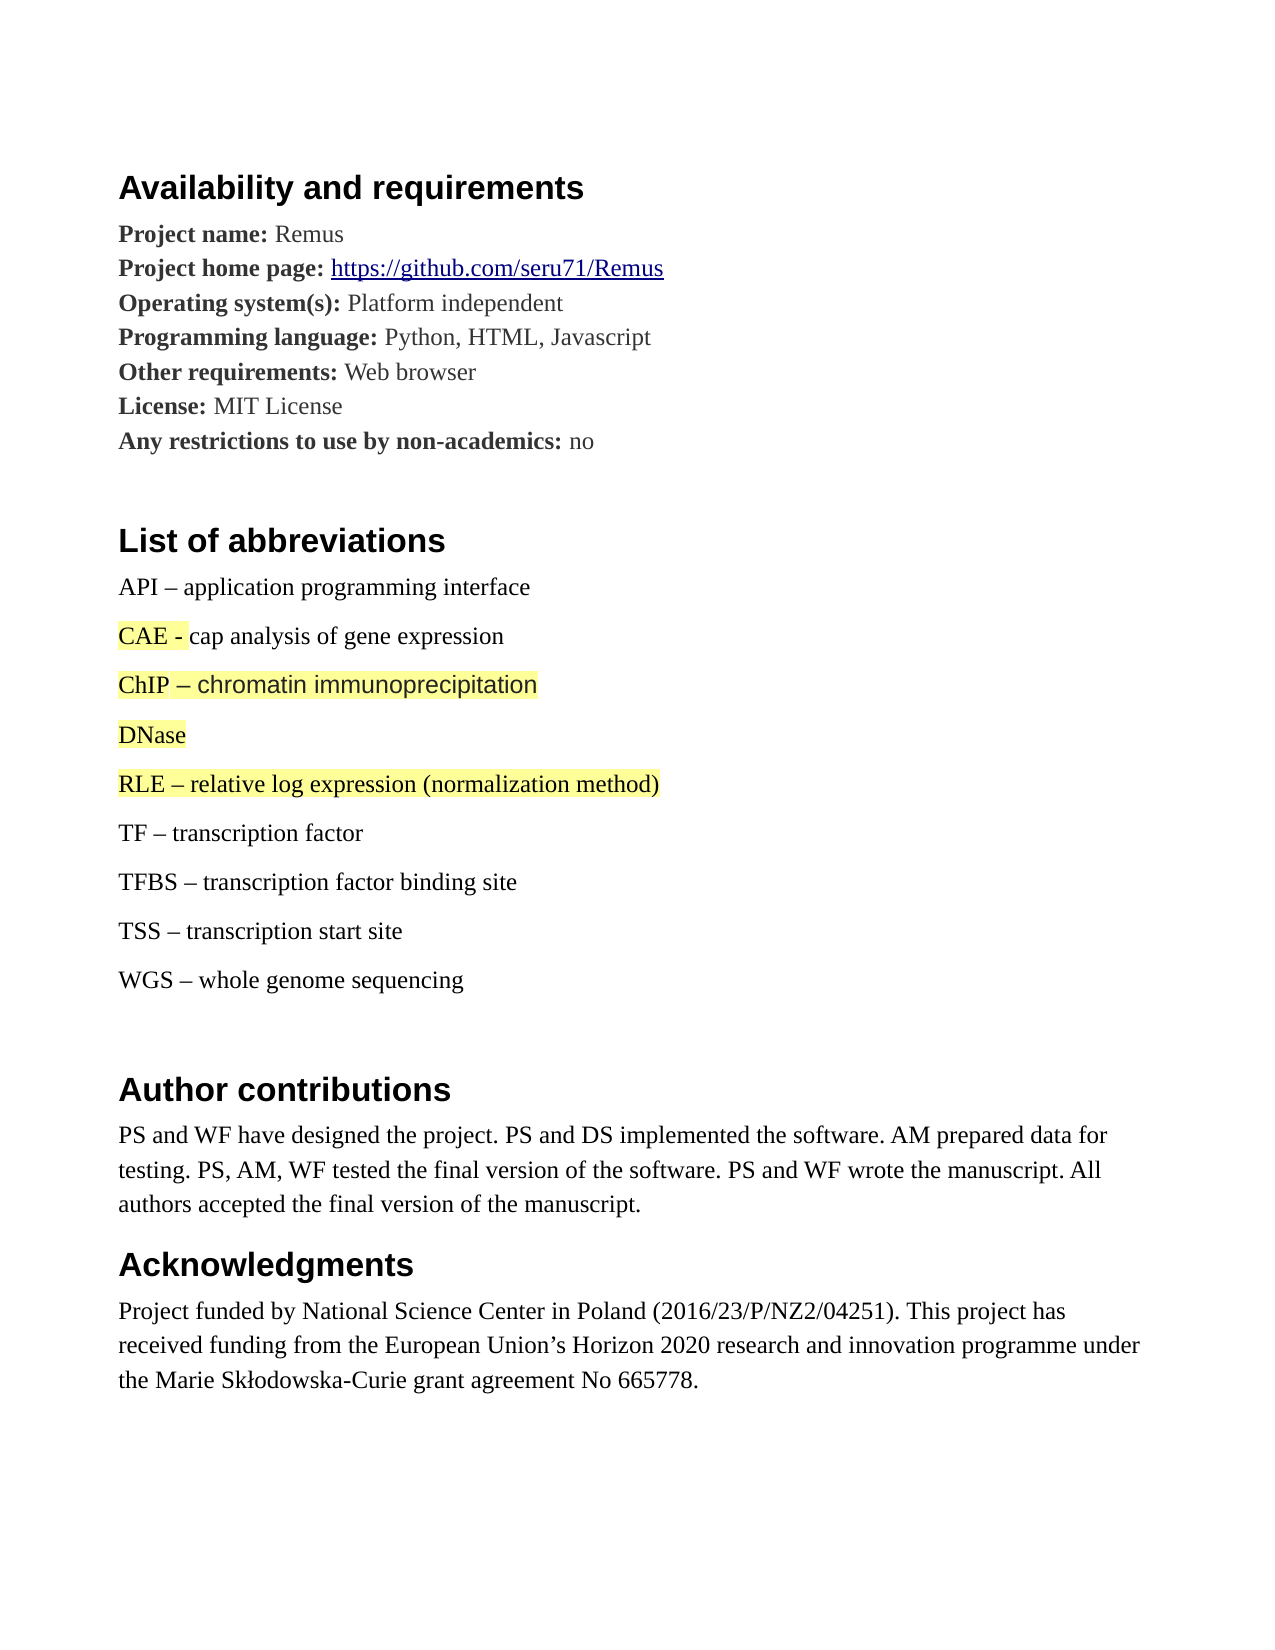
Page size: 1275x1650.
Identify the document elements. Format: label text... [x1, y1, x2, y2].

text API – application programming interface [118, 572, 1157, 601]
text License: MIT License [118, 391, 1157, 420]
subtitle Availability and requirements [118, 168, 1157, 206]
text CAE - cap analysis of gene expression [118, 621, 1157, 650]
text DNase [118, 720, 1157, 748]
text Project home page: https://github.com/seru71/Remus [118, 253, 1157, 282]
text TSS – transcription start site [118, 916, 1157, 945]
text Other requirements: Web browser [118, 357, 1157, 386]
subtitle Author contributions [118, 1069, 1157, 1108]
text Programming language: Python, HTML, Javascript [118, 322, 1157, 351]
subtitle Acknowledgments [118, 1245, 1157, 1283]
text ChIP – chromatin immunoprecipitation [118, 671, 1157, 699]
text TF – transcription factor [118, 818, 1157, 847]
subtitle List of abbreviations [118, 521, 1157, 560]
text RLE – relative log expression (normalization method) [118, 769, 1157, 797]
text Any restrictions to use by non-academics: no [118, 426, 1157, 454]
text WGS – whole genome sequencing [118, 965, 1157, 994]
text Operating system(s): Platform independent [118, 288, 1157, 317]
text TFBS – transcription factor binding site [118, 867, 1157, 896]
text PS and WF have designed the project. PS and DS implemented the software. AM prepared data for testing. PS, AM, WF tested the final version of the software. PS and WF wrote the manuscript. All authors accepted the final version of the manuscript. [118, 1121, 1157, 1218]
text Project funded by National Science Center in Poland (2016/23/P/NZ2/04251). This project has received funding from the European Union’s Horizon 2020 research and innovation programme under the Marie Skłodowska-Curie grant agreement No 665778. [118, 1296, 1157, 1394]
text Project name: Remus [118, 219, 1157, 248]
